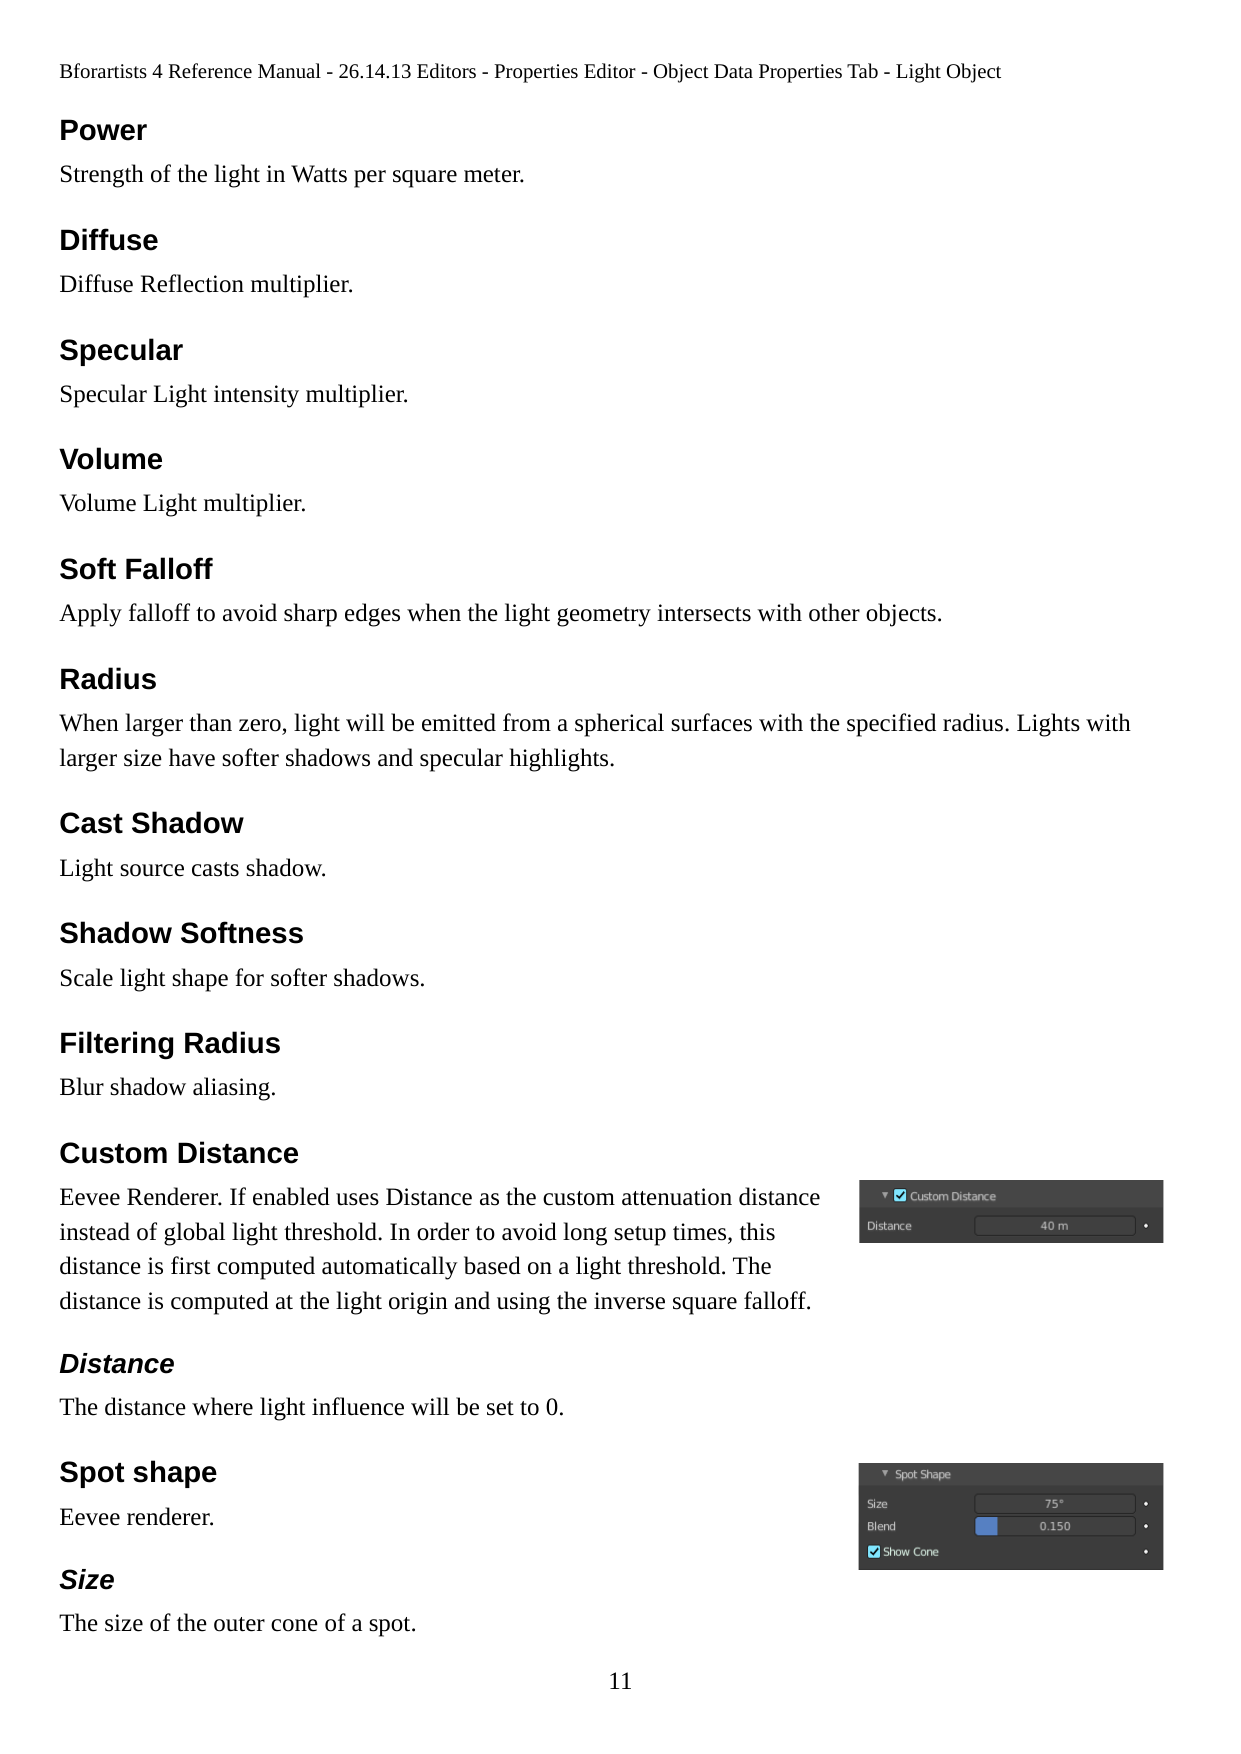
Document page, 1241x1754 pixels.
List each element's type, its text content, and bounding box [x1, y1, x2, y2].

text When larger than zero, light will be emitted from a spherical surfaces with the specified radius. Lights with larger size have softer shadows and specular highlights. [59, 708, 1181, 772]
subtitle Shadow Softness [59, 916, 1181, 950]
text Light source casts shadow. [59, 853, 1181, 881]
subtitle Cast Shadow [59, 806, 1181, 840]
text Strength of the light in Watts per square meter. [59, 159, 1181, 188]
text Diffuse Reflection multiplier. [59, 269, 1181, 297]
subtitle Size [59, 1563, 1181, 1595]
subtitle Diffuse [59, 222, 1181, 256]
text Blur shadow aliasing. [59, 1072, 1181, 1101]
picture [858, 1463, 1164, 1570]
text The distance where light influence will be set to 0. [59, 1392, 1181, 1421]
text Specular Light intensity multiplier. [59, 379, 1181, 407]
text Eevee renderer. [59, 1502, 858, 1530]
text Apply falloff to avoid sharp edges when the light geometry intersects with other objects. [59, 598, 1181, 627]
picture [859, 1180, 1164, 1243]
subtitle Spot shape [59, 1455, 1181, 1489]
subtitle Distance [59, 1347, 1181, 1379]
subtitle Soft Falloff [59, 552, 1181, 586]
text Scale light shape for softer shadows. [59, 963, 1181, 991]
text Eevee Renderer. If enabled uses Distance as the custom attenuation distance instead of global light threshold. In order to avoid long setup times, this distance is first computed automatically based on a light threshold. The distance is computed at the light origin and using the inverse square falloff. [59, 1182, 1181, 1314]
subtitle Volume [59, 442, 1181, 476]
text [1164, 1502, 1181, 1530]
subtitle Radius [59, 662, 1181, 696]
subtitle Power [59, 113, 1181, 146]
text The size of the outer cone of a spot. [59, 1608, 1181, 1636]
subtitle Filtering Radius [59, 1026, 1181, 1060]
subtitle Specular [59, 332, 1181, 366]
subtitle Custom Distance [59, 1136, 1181, 1170]
text Volume Light multiplier. [59, 488, 1181, 517]
